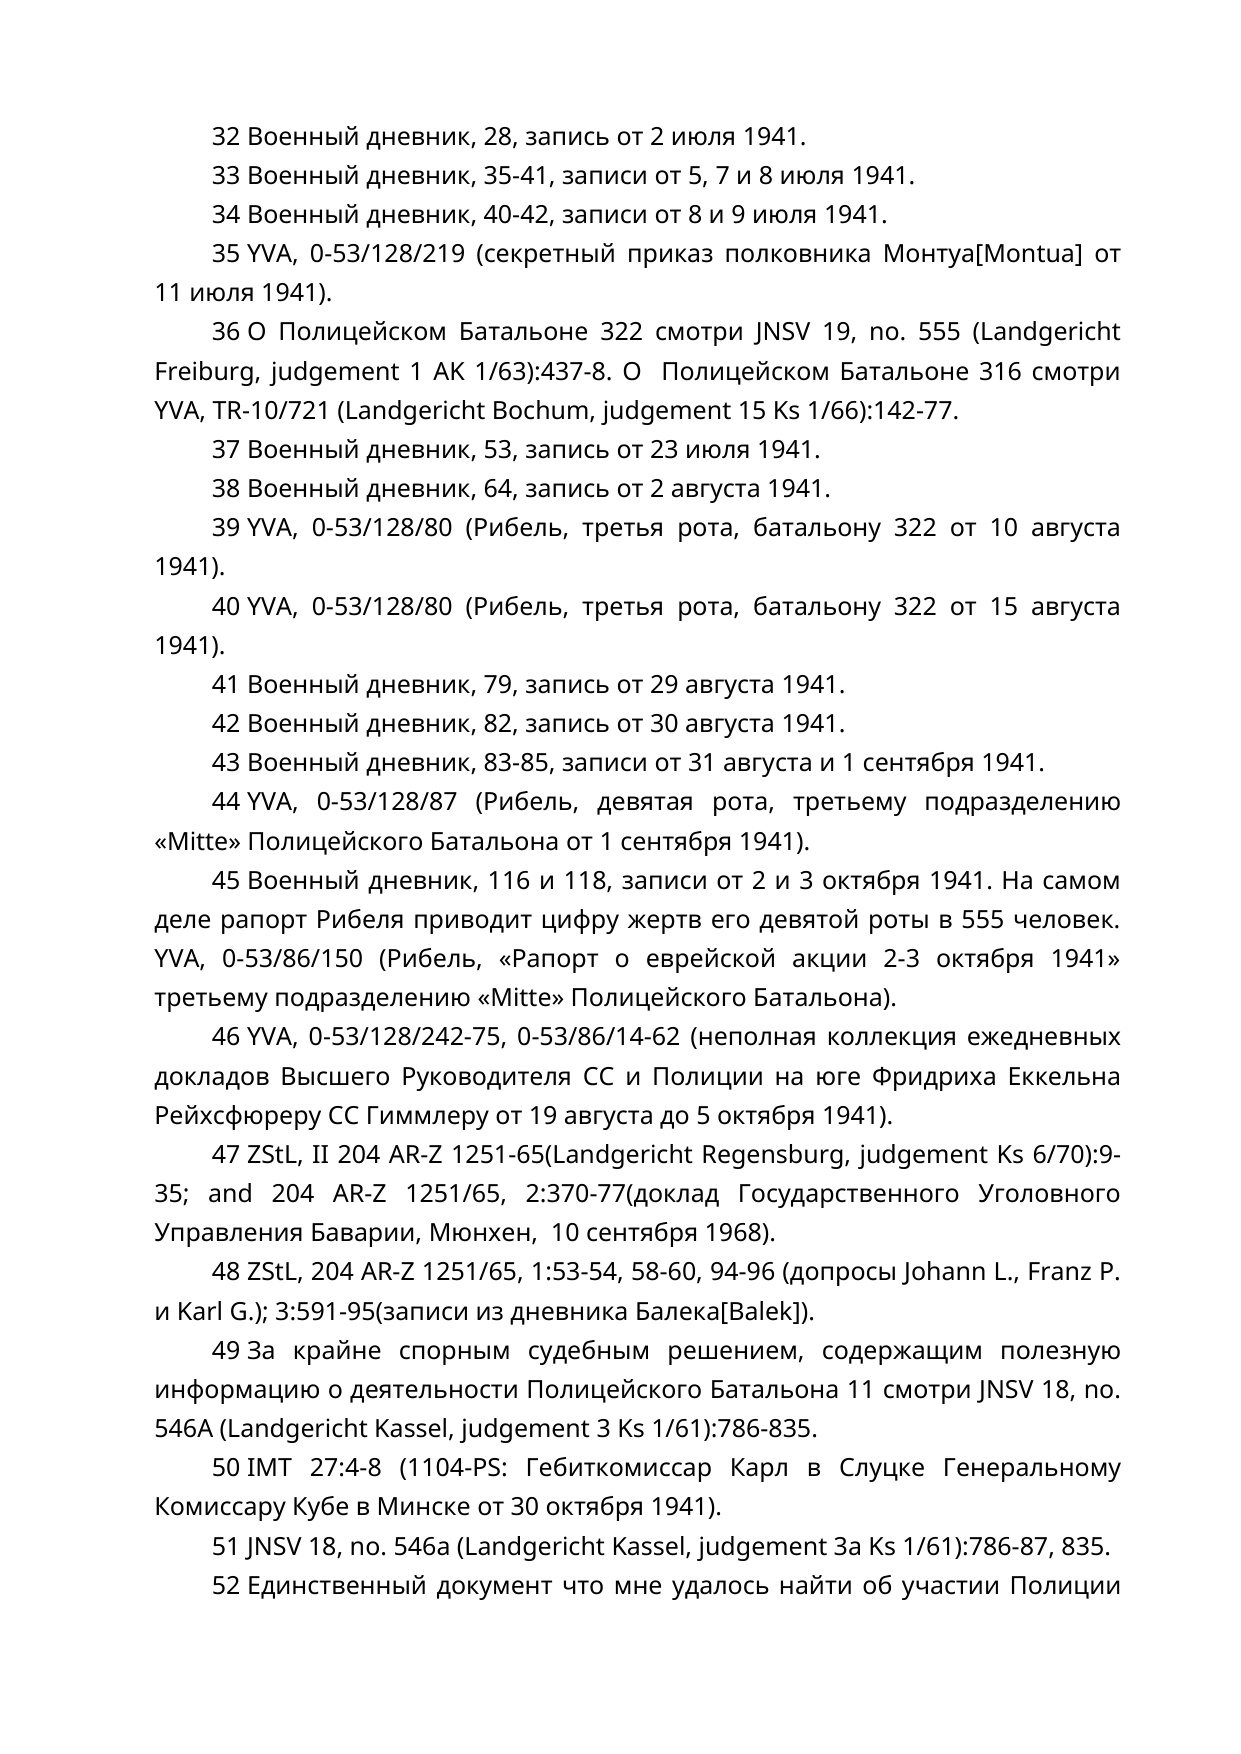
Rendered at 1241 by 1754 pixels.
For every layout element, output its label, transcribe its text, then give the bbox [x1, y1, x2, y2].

text YVA, 0-53/128/80 (Рибель, третья рота, батальону 322 от 15 августа 1941). [118, 588, 1122, 661]
text IMT 27:4-8 (1104-PS: Гебиткомиссар Карл в Слуцке Генеральному Комиссару Кубе в Минске от 30 октября 1941). [118, 1450, 1122, 1523]
text Военный дневник, 35-41, записи от 5, 7 и 8 июля 1941. [118, 157, 1122, 191]
text YVA, 0-53/128/80 (Рибель, третья рота, батальону 322 от 10 августа 1941). [118, 510, 1122, 583]
text Военный дневник, 53, запись от 23 июля 1941. [118, 431, 1122, 466]
text ZStL, II 204 AR-Z 1251-65(Landgericht Regensburg, judgement Ks 6/70):9-35; and 204 AR-Z 1251/65, 2:370-77(доклад Государственного Уголовного Управления Баварии, Мюнхен, 10 сентября 1968). [118, 1136, 1122, 1249]
text Военный дневник, 83-85, записи от 31 августа и 1 сентября 1941. [118, 745, 1122, 779]
text Военный дневник, 116 и 118, записи от 2 и 3 октября 1941. На самом деле рапорт Рибеля приводит цифру жертв его девятой роты в 555 человек. YVA, 0-53/86/150 (Рибель, «Рапорт о еврейской акции 2-3 октября 1941» третьему подразделению «Mitte» Полицейского Батальона). [118, 862, 1122, 1014]
text YVA, 0-53/128/87 (Рибель, девятая рота, третьему подразделению «Mitte» Полицейского Батальона от 1 сентября 1941). [118, 784, 1122, 857]
text Военный дневник, 64, запись от 2 августа 1941. [118, 471, 1122, 505]
text YVA, 0-53/128/242-75, 0-53/86/14-62 (неполная коллекция ежедневных докладов Высшего Руководителя СС и Полиции на юге Фридриха Еккельна Рейхсфюреру СС Гиммлеру от 19 августа до 5 октября 1941). [118, 1019, 1122, 1131]
text Военный дневник, 82, запись от 30 августа 1941. [118, 706, 1122, 740]
text Военный дневник, 40-42, записи от 8 и 9 июля 1941. [118, 196, 1122, 231]
text О Полицейском Батальоне 322 смотри JNSV 19, no. 555 (Landgericht Freiburg, judgement 1 AK 1/63):437-8. О Полицейском Батальоне 316 смотри YVA, TR-10/721 (Landgericht Bochum, judgement 15 Ks 1/66):142-77. [118, 314, 1122, 426]
text Единственный документ что мне удалось найти об участии Полиции [118, 1567, 1122, 1601]
text ZStL, 204 AR-Z 1251/65, 1:53-54, 58-60, 94-96 (допросы Johann L., Franz P. и Karl G.); 3:591-95(записи из дневника Балека[Balek]). [118, 1254, 1122, 1327]
text Военный дневник, 28, запись от 2 июля 1941. [118, 118, 1122, 152]
text Военный дневник, 79, запись от 29 августа 1941. [118, 666, 1122, 701]
text JNSV 18, no. 546a (Landgericht Kassel, judgement 3a Ks 1/61):786-87, 835. [118, 1528, 1122, 1562]
text YVA, 0-53/128/219 (секретный приказ полковника Монтуа[Montua] от 11 июля 1941). [118, 236, 1122, 309]
text За крайне спорным судебным решением, содержащим полезную информацию о деятельности Полицейского Батальона 11 смотри JNSV 18, no. 546A (Landgericht Kassel, judgement 3 Ks 1/61):786-835. [118, 1332, 1122, 1445]
